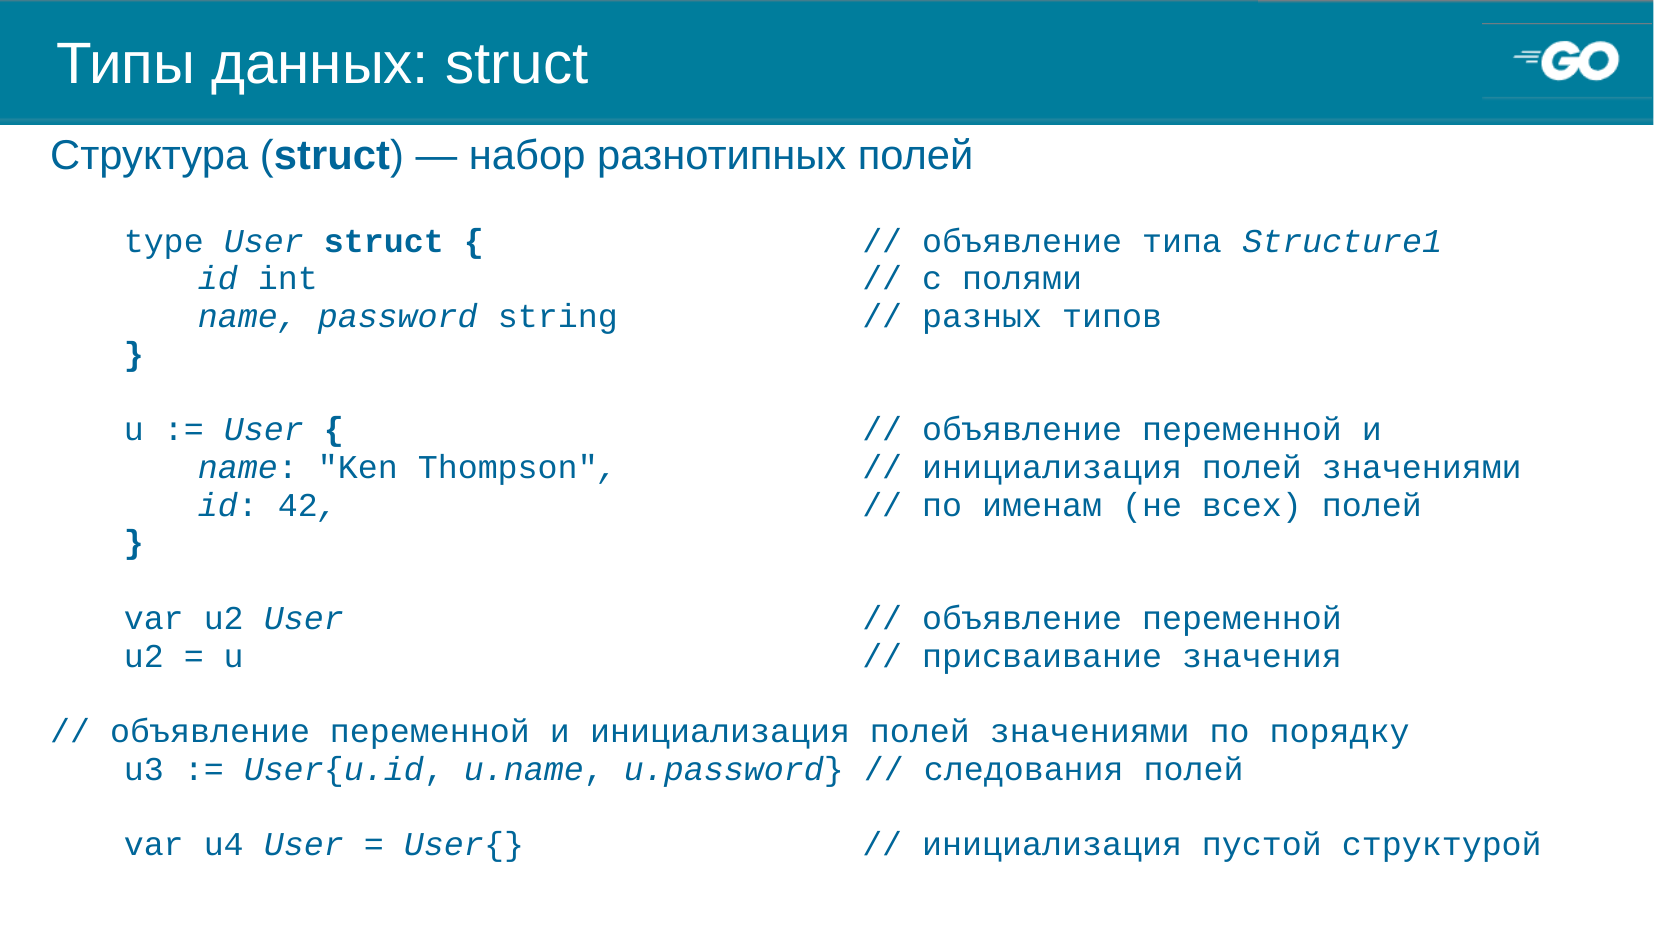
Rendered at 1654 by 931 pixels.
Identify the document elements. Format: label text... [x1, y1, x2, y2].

text_box Типы данных: struct [41, 23, 1495, 104]
picture [1542, 41, 1619, 81]
text_box Структура (struct) — набор разнотипных полей type User struct { // объявление типа Structure1 id int // с полями name, password string // разных типов } u := User { // объявление переменной и name: "Ken Thompson", // инициализация полей значениями id: 42, // по именам (не всех) полей } var u2 User // объявление переменной u2 = u // присваивание значения // объявление переменной и инициализация полей значениями по порядку u3 := User{u.id, u.name, u.password} // следования полей var u4 User = User{} // инициализация пустой структурой [35, 124, 1619, 898]
